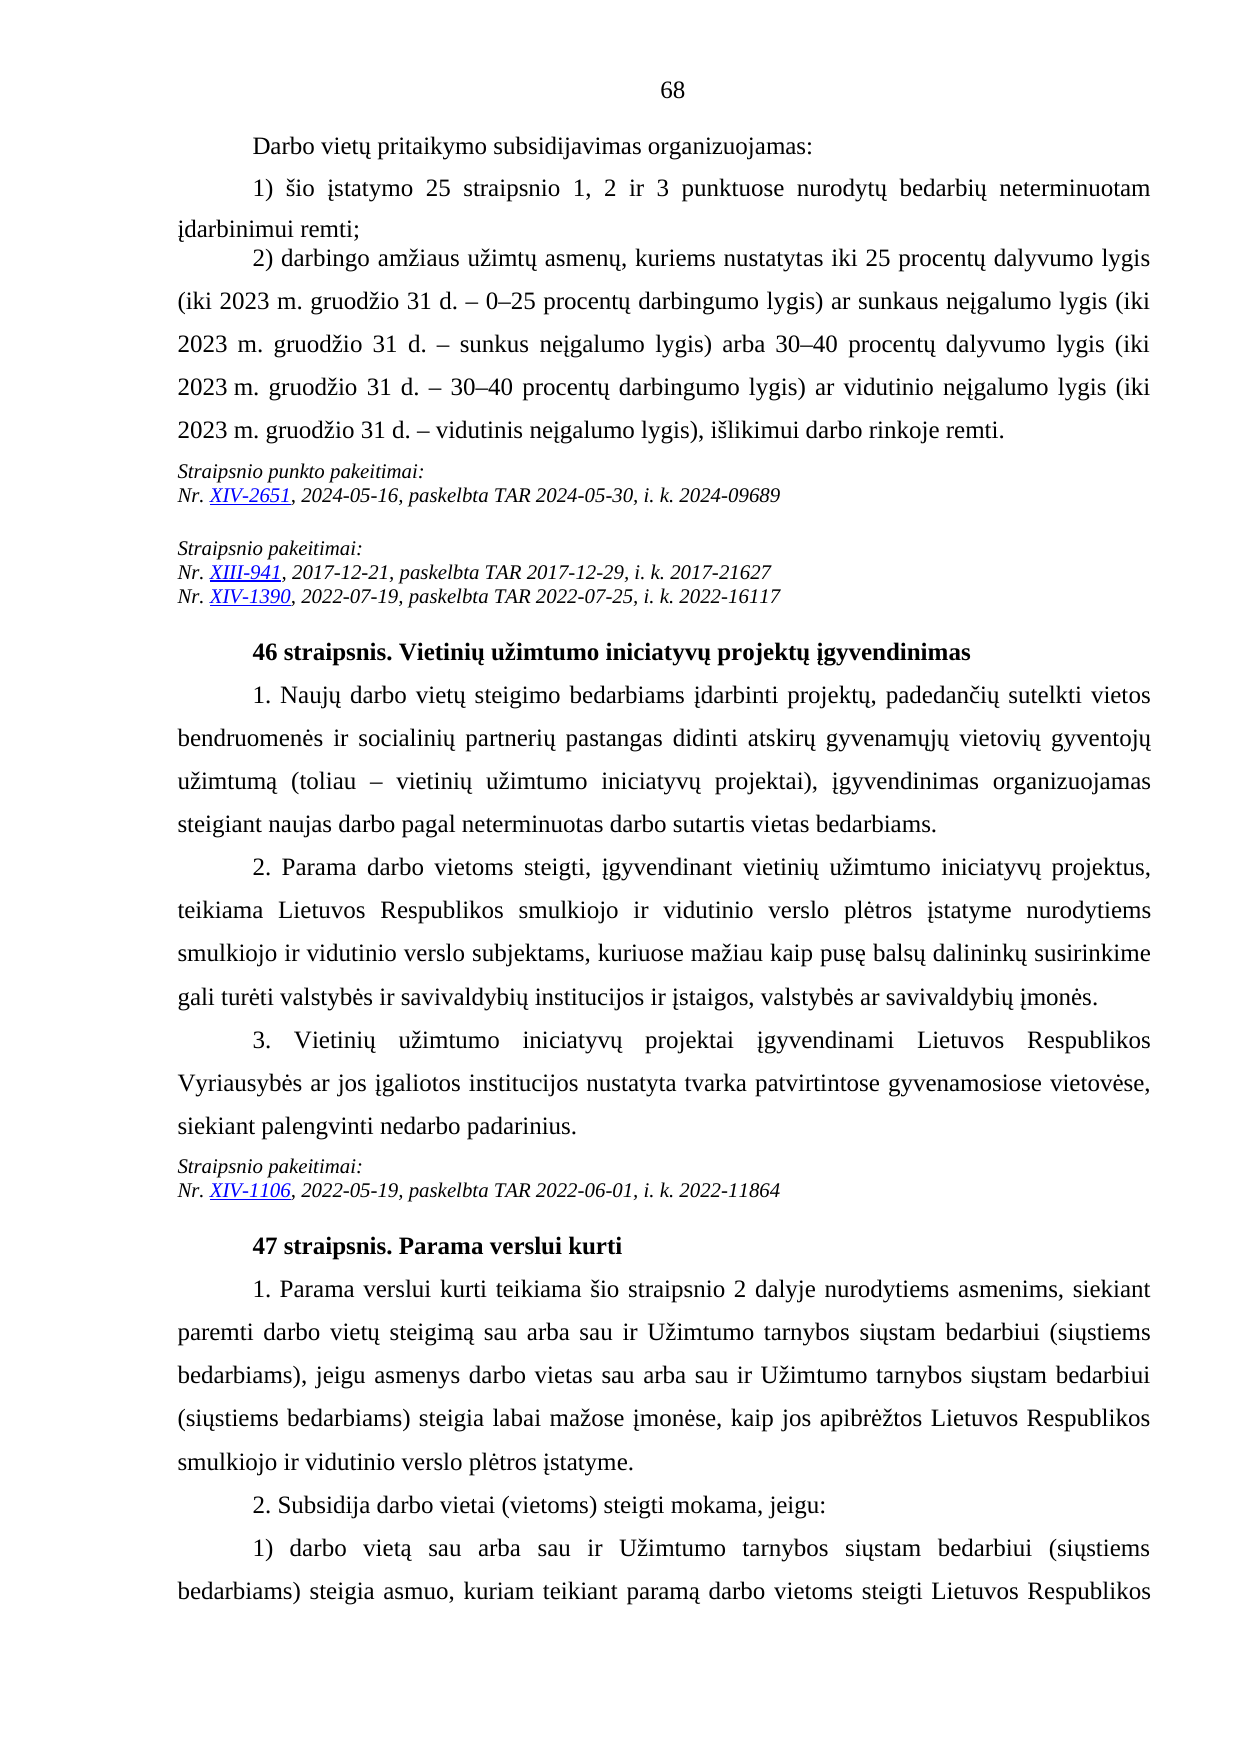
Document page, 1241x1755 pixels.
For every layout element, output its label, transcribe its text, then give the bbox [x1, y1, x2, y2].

text 47 straipsnis. Parama verslui kurti [177, 1231, 1152, 1260]
text Straipsnio pakeitimai: [177, 536, 1152, 560]
text 3. Vietinių užimtumo iniciatyvų projektai įgyvendinami Lietuvos Respublikos Vyriausybės ar jos įgaliotos institucijos nustatyta tvarka patvirtintose gyvenamosiose vietovėse, siekiant palengvinti nedarbo padarinius. [177, 1025, 1152, 1140]
text 1. Naujų darbo vietų steigimo bedarbiams įdarbinti projektų, padedančių sutelkti vietos bendruomenės ir socialinių partnerių pastangas didinti atskirų gyvenamųjų vietovių gyventojų užimtumą (toliau – vietinių užimtumo iniciatyvų projektai), įgyvendinimas organizuojamas steigiant naujas darbo pagal neterminuotas darbo sutartis vietas bedarbiams. [177, 680, 1152, 838]
text Darbo vietų pritaikymo subsidijavimas organizuojamas: [177, 118, 1152, 160]
text Nr. XIII-941, 2017-12-21, paskelbta TAR 2017-12-29, i. k. 2017-21627 [177, 560, 1152, 584]
text 46 straipsnis. Vietinių užimtumo iniciatyvų projektų įgyvendinimas [177, 637, 1152, 665]
text Nr. XIV-2651, 2024-05-16, paskelbta TAR 2024-05-30, i. k. 2024-09689 [177, 483, 1152, 507]
text 1. Parama verslui kurti teikiama šio straipsnio 2 dalyje nurodytiems asmenims, siekiant paremti darbo vietų steigimą sau arba sau ir Užimtumo tarnybos siųstam bedarbiui (siųstiems bedarbiams), jeigu asmenys darbo vietas sau arba sau ir Užimtumo tarnybos siųstam bedarbiui (siųstiems bedarbiams) steigia labai mažose įmonėse, kaip jos apibrėžtos Lietuvos Respublikos smulkiojo ir vidutinio verslo plėtros įstatyme. [177, 1274, 1152, 1475]
text 2. Parama darbo vietoms steigti, įgyvendinant vietinių užimtumo iniciatyvų projektus, teikiama Lietuvos Respublikos smulkiojo ir vidutinio verslo plėtros įstatyme nurodytiems smulkiojo ir vidutinio verslo subjektams, kuriuose mažiau kaip pusę balsų dalininkų susirinkime gali turėti valstybės ir savivaldybių institucijos ir įstaigos, valstybės ar savivaldybių įmonės. [177, 852, 1152, 1010]
text Nr. XIV-1106, 2022-05-19, paskelbta TAR 2022-06-01, i. k. 2022-11864 [177, 1178, 1152, 1202]
text Nr. XIV-1390, 2022-07-19, paskelbta TAR 2022-07-25, i. k. 2022-16117 [177, 584, 1152, 608]
text 1) šio įstatymo 25 straipsnio 1, 2 ir 3 punktuose nurodytų bedarbių neterminuotam įdarbinimui remti; [177, 160, 1152, 243]
text 1) darbo vietą sau arba sau ir Užimtumo tarnybos siųstam bedarbiui (siųstiems bedarbiams) steigia asmuo, kuriam teikiant paramą darbo vietoms steigti Lietuvos Respublikos [177, 1533, 1152, 1605]
text 2) darbingo amžiaus užimtų asmenų, kuriems nustatytas iki 25 procentų dalyvumo lygis (iki 2023 m. gruodžio 31 d. – 0–25 procentų darbingumo lygis) ar sunkaus neįgalumo lygis (iki 2023 m. gruodžio 31 d. – sunkus neįgalumo lygis) arba 30–40 procentų dalyvumo lygis (iki 2023 m. gruodžio 31 d. – 30–40 procentų darbingumo lygis) ar vidutinio neįgalumo lygis (iki 2023 m. gruodžio 31 d. – vidutinis neįgalumo lygis), išlikimui darbo rinkoje remti. [177, 243, 1152, 444]
text Straipsnio punkto pakeitimai: [177, 459, 1152, 483]
text 2. Subsidija darbo vietai (vietoms) steigti mokama, jeigu: [177, 1490, 1152, 1518]
text Straipsnio pakeitimai: [177, 1154, 1152, 1178]
